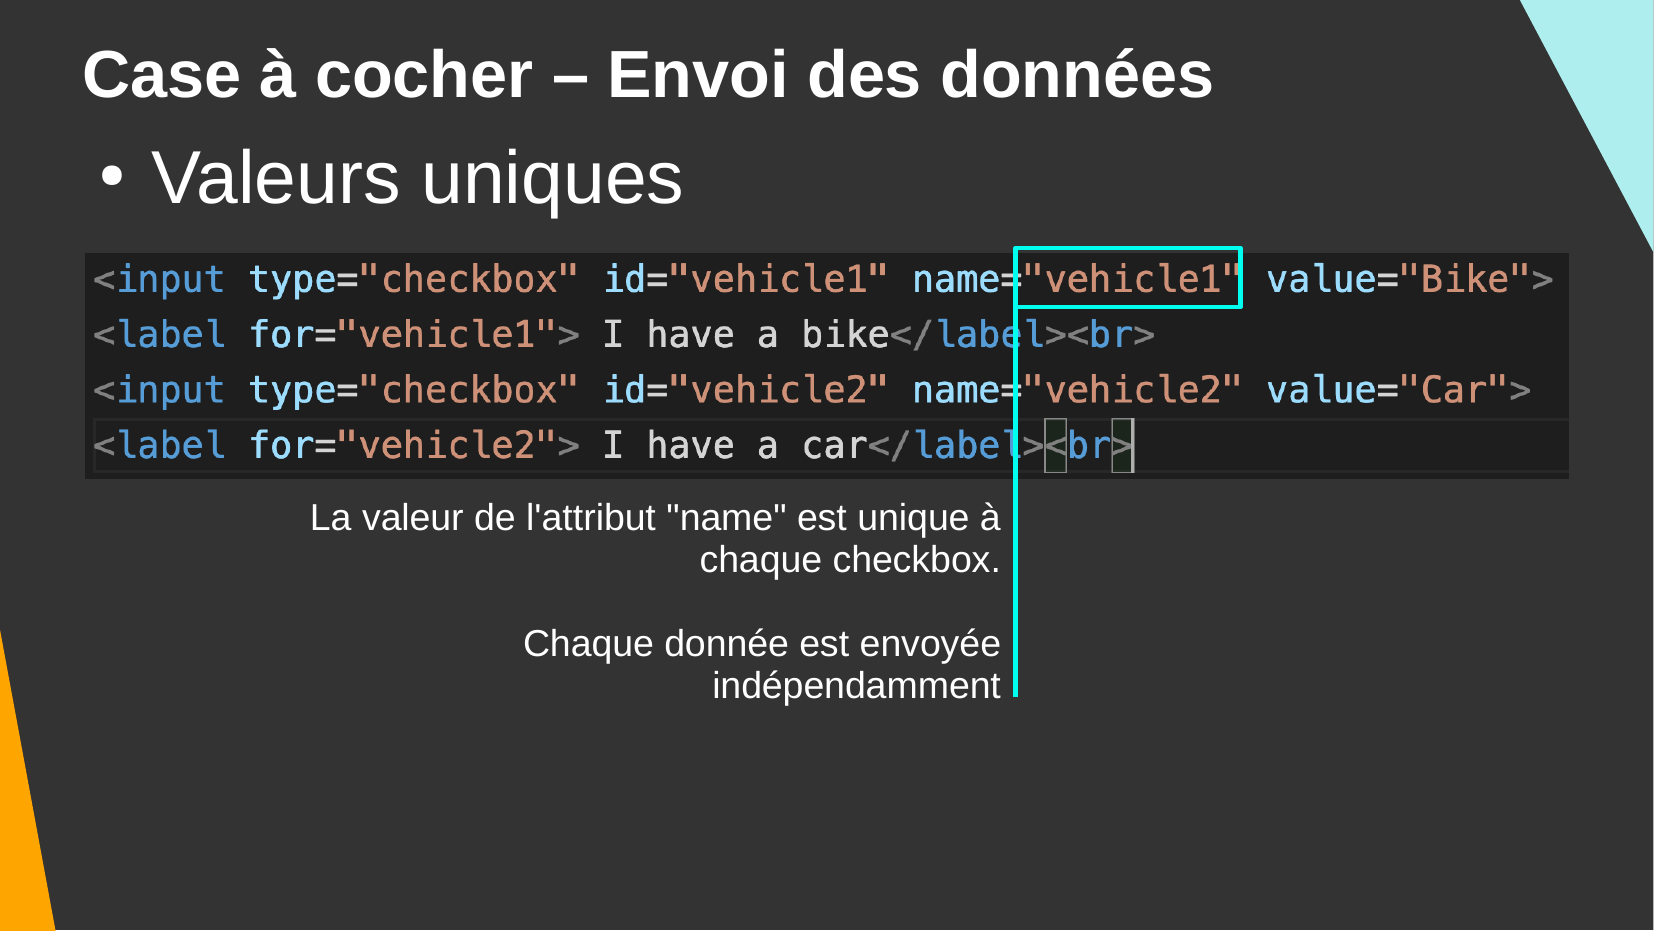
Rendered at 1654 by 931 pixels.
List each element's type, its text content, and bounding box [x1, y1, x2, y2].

text_box La valeur de l'attribut "name" est unique à chaque checkbox. Chaque donnée est envoyée indépendamment [236, 489, 1016, 714]
picture [85, 253, 1013, 479]
text_box [0, 629, 56, 931]
picture [1018, 253, 1569, 479]
picture [1018, 253, 1238, 305]
title Case à cocher – Envoi des données [82, 37, 1571, 114]
text_box [1519, 0, 1654, 254]
list Valeurs uniques [80, 135, 1605, 225]
